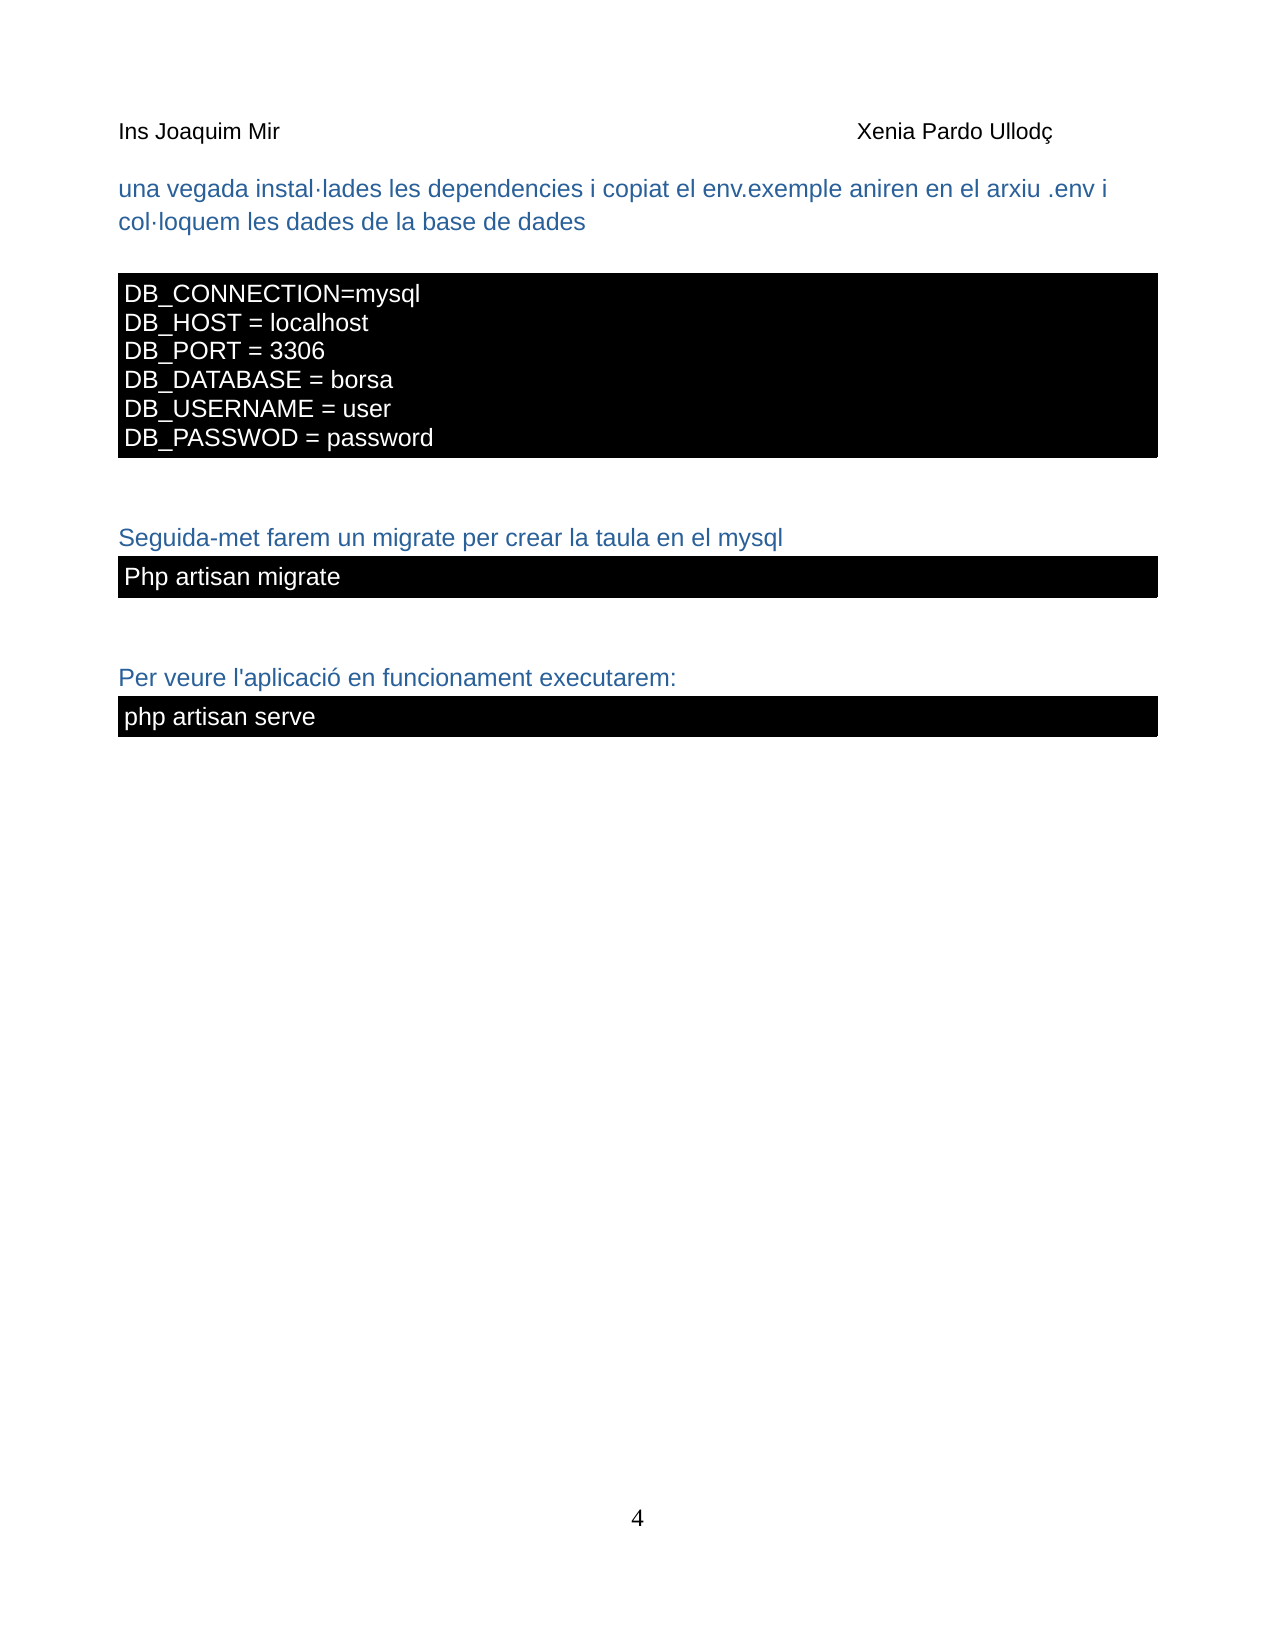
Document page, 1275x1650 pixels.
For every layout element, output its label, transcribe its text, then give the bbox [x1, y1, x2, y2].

text Seguida-met farem un migrate per crear la taula en el mysql [118, 523, 1157, 552]
text una vegada instal·lades les dependencies i copiat el env.exemple aniren en el arxiu .env i col·loquem les dades de la base de dades [118, 174, 1157, 236]
table_header php artisan serve [119, 697, 1157, 736]
text Per veure l'aplicació en funcionament executarem: [118, 663, 1157, 691]
table_header DB_CONNECTION=mysql DB_HOST = localhost DB_PORT = 3306 DB_DATABASE = borsa DB_USERNAME = user DB_PASSWOD = password [119, 274, 1157, 457]
table_header Php artisan migrate [119, 557, 1157, 597]
